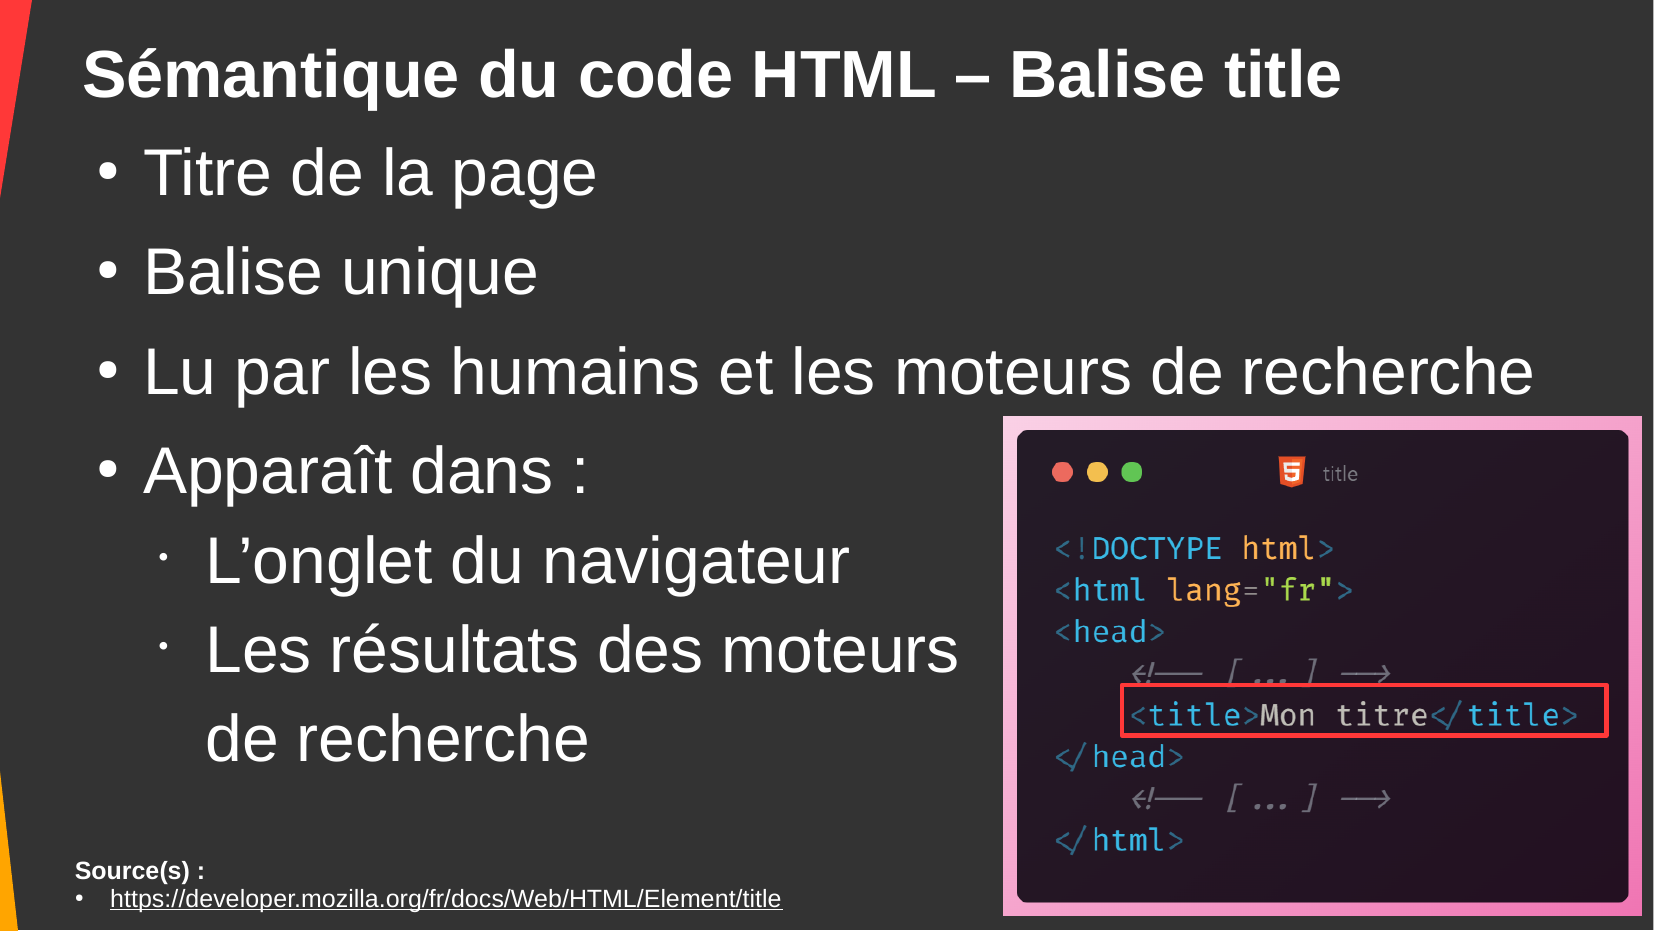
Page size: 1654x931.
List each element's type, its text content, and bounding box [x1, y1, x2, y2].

text_box [0, 0, 32, 199]
text_box Source(s) : https://developer.mozilla.org/fr/docs/Web/HTML/Element/title [60, 821, 1546, 921]
title Sémantique du code HTML – Balise title [82, 36, 1571, 114]
list Titre de la page Balise unique Lu par les humains et les moteurs de recherche Apparaît dans : L’onglet du navigateur Les résultats des moteurs de recherche [80, 135, 1630, 780]
picture [1003, 416, 1642, 916]
text_box [0, 771, 19, 931]
